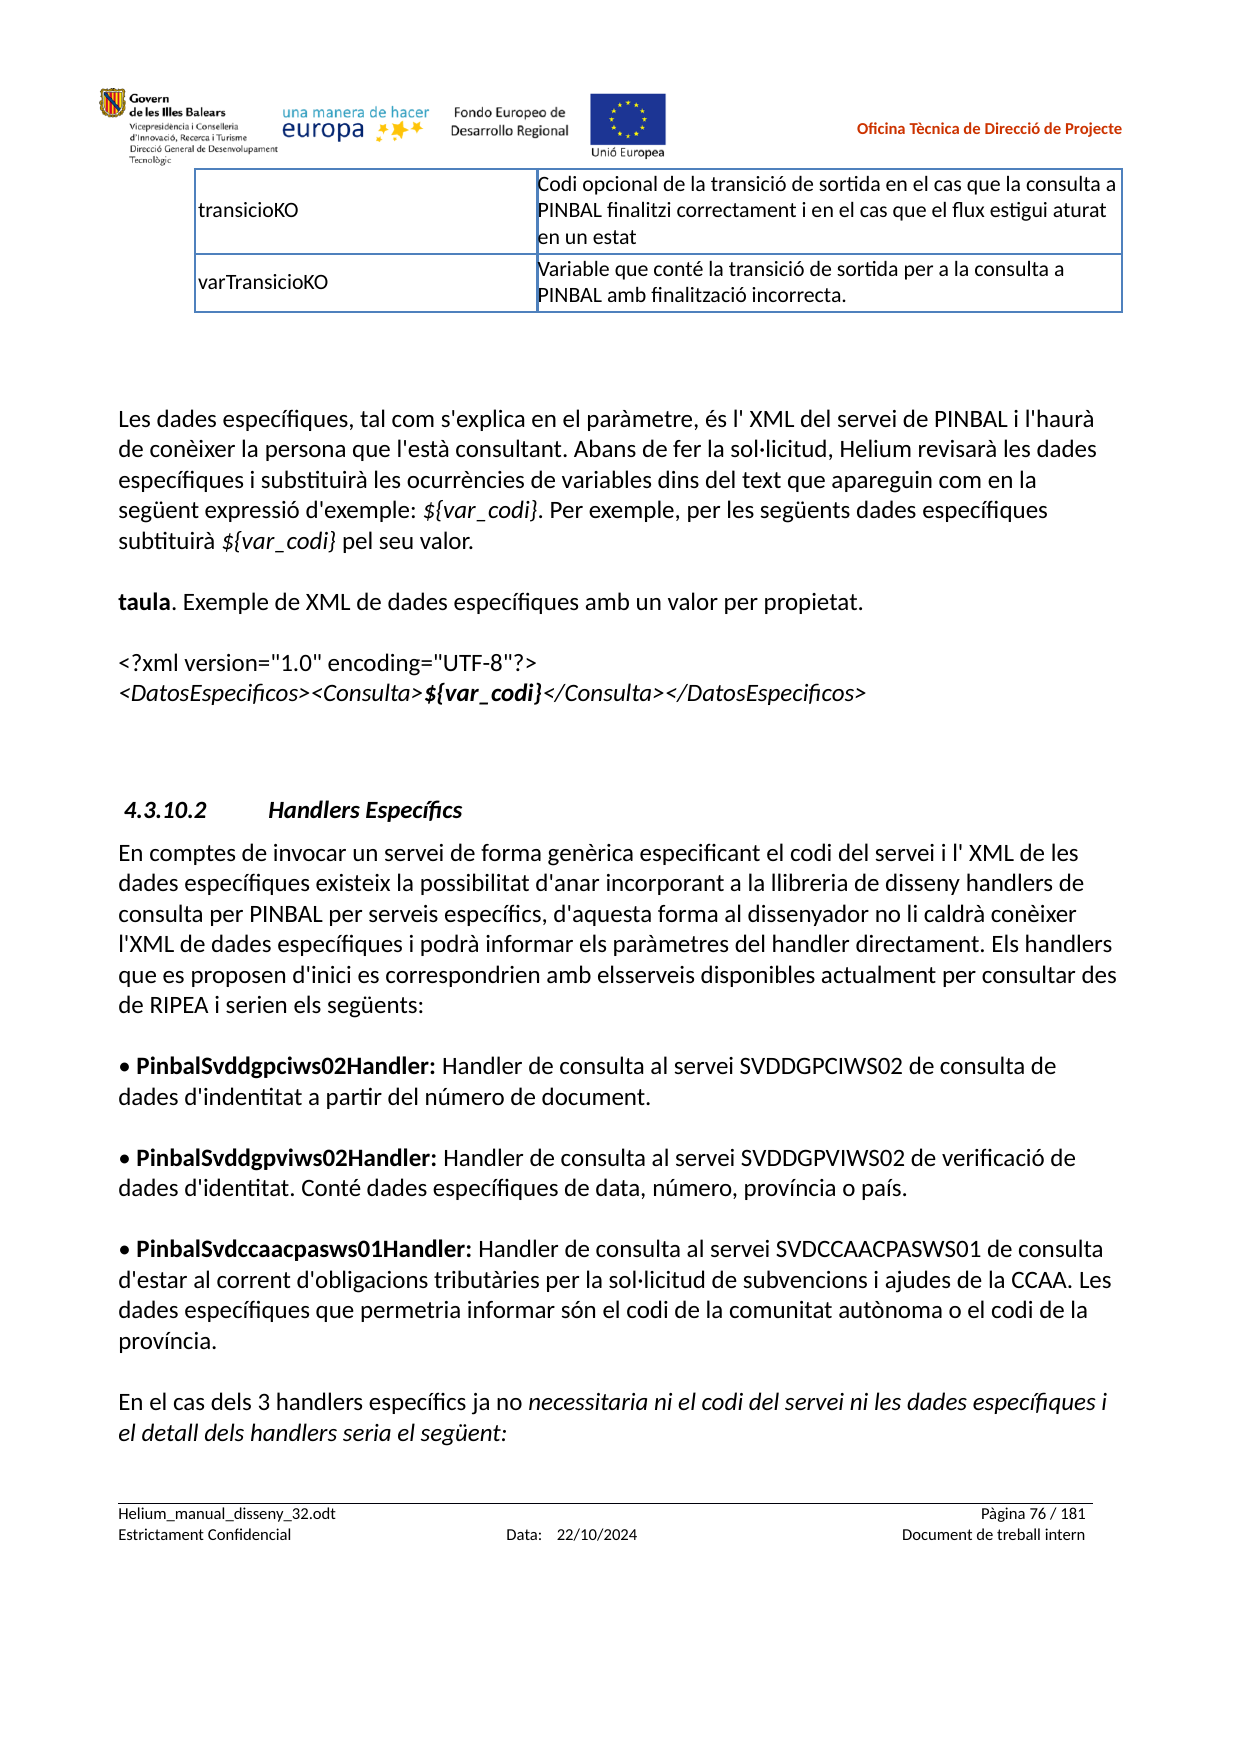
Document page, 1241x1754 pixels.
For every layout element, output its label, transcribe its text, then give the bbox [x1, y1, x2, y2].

text <DatosEspecificos><Consulta>${var_codi}</Consulta></DatosEspecificos> [118, 677, 1122, 708]
table_cell transicioKO [196, 170, 536, 253]
table_cell varTransicioKO [196, 255, 536, 311]
text • PinbalSvddgpviws02Handler: Handler de consulta al servei SVDDGPVIWS02 de verificació de dades d'identitat. Conté dades específiques de data, número, província o país. [118, 1142, 1122, 1203]
text taula. Exemple de XML de dades específiques amb un valor per propietat. [118, 586, 1122, 616]
text En comptes de invocar un servei de forma genèrica especificant el codi del servei i l' XML de les dades específiques existeix la possibilitat d'anar incorporant a la llibreria de disseny handlers de consulta per PINBAL per serveis específics, d'aquesta forma al dissenyador no li caldrà conèixer l'XML de dades específiques i podrà informar els paràmetres del handler directament. Els handlers que es proposen d'inici es correspondrien amb elsserveis disponibles actualment per consultar des de RIPEA i serien els següents: [118, 837, 1122, 1020]
text • PinbalSvddgpciws02Handler: Handler de consulta al servei SVDDGPCIWS02 de consulta de dades d'indentitat a partir del número de document. [118, 1050, 1122, 1111]
text • PinbalSvdccaacpasws01Handler: Handler de consulta al servei SVDCCAACPASWS01 de consulta d'estar al corrent d'obligacions tributàries per la sol·licitud de subvencions i ajudes de la CCAA. Les dades específiques que permetria informar són el codi de la comunitat autònoma o el codi de la província. [118, 1233, 1122, 1356]
text <?xml version="1.0" encoding="UTF-8"?> [118, 647, 1122, 677]
subtitle Handlers Específics [118, 794, 1122, 824]
table_cell Variable que conté la transició de sortida per a la consulta a PINBAL amb finalització incorrecta. [539, 255, 1121, 311]
text En el cas dels 3 handlers específics ja no necessitaria ni el codi del servei ni les dades específiques i el detall dels handlers seria el següent: [118, 1386, 1122, 1447]
text Les dades específiques, tal com s'explica en el paràmetre, és l' XML del servei de PINBAL i l'haurà de conèixer la persona que l'està consultant. Abans de fer la sol·licitud, Helium revisarà les dades específiques i substituirà les ocurrències de variables dins del text que apareguin com en la següent expressió d'exemple: ${var_codi}. Per exemple, per les següents dades específiques subtituirà ${var_codi} pel seu valor. [118, 403, 1122, 555]
picture [99, 87, 668, 166]
table_cell Codi opcional de la transició de sortida en el cas que la consulta a PINBAL finalitzi correctament i en el cas que el flux estigui aturat en un estat [539, 170, 1121, 253]
